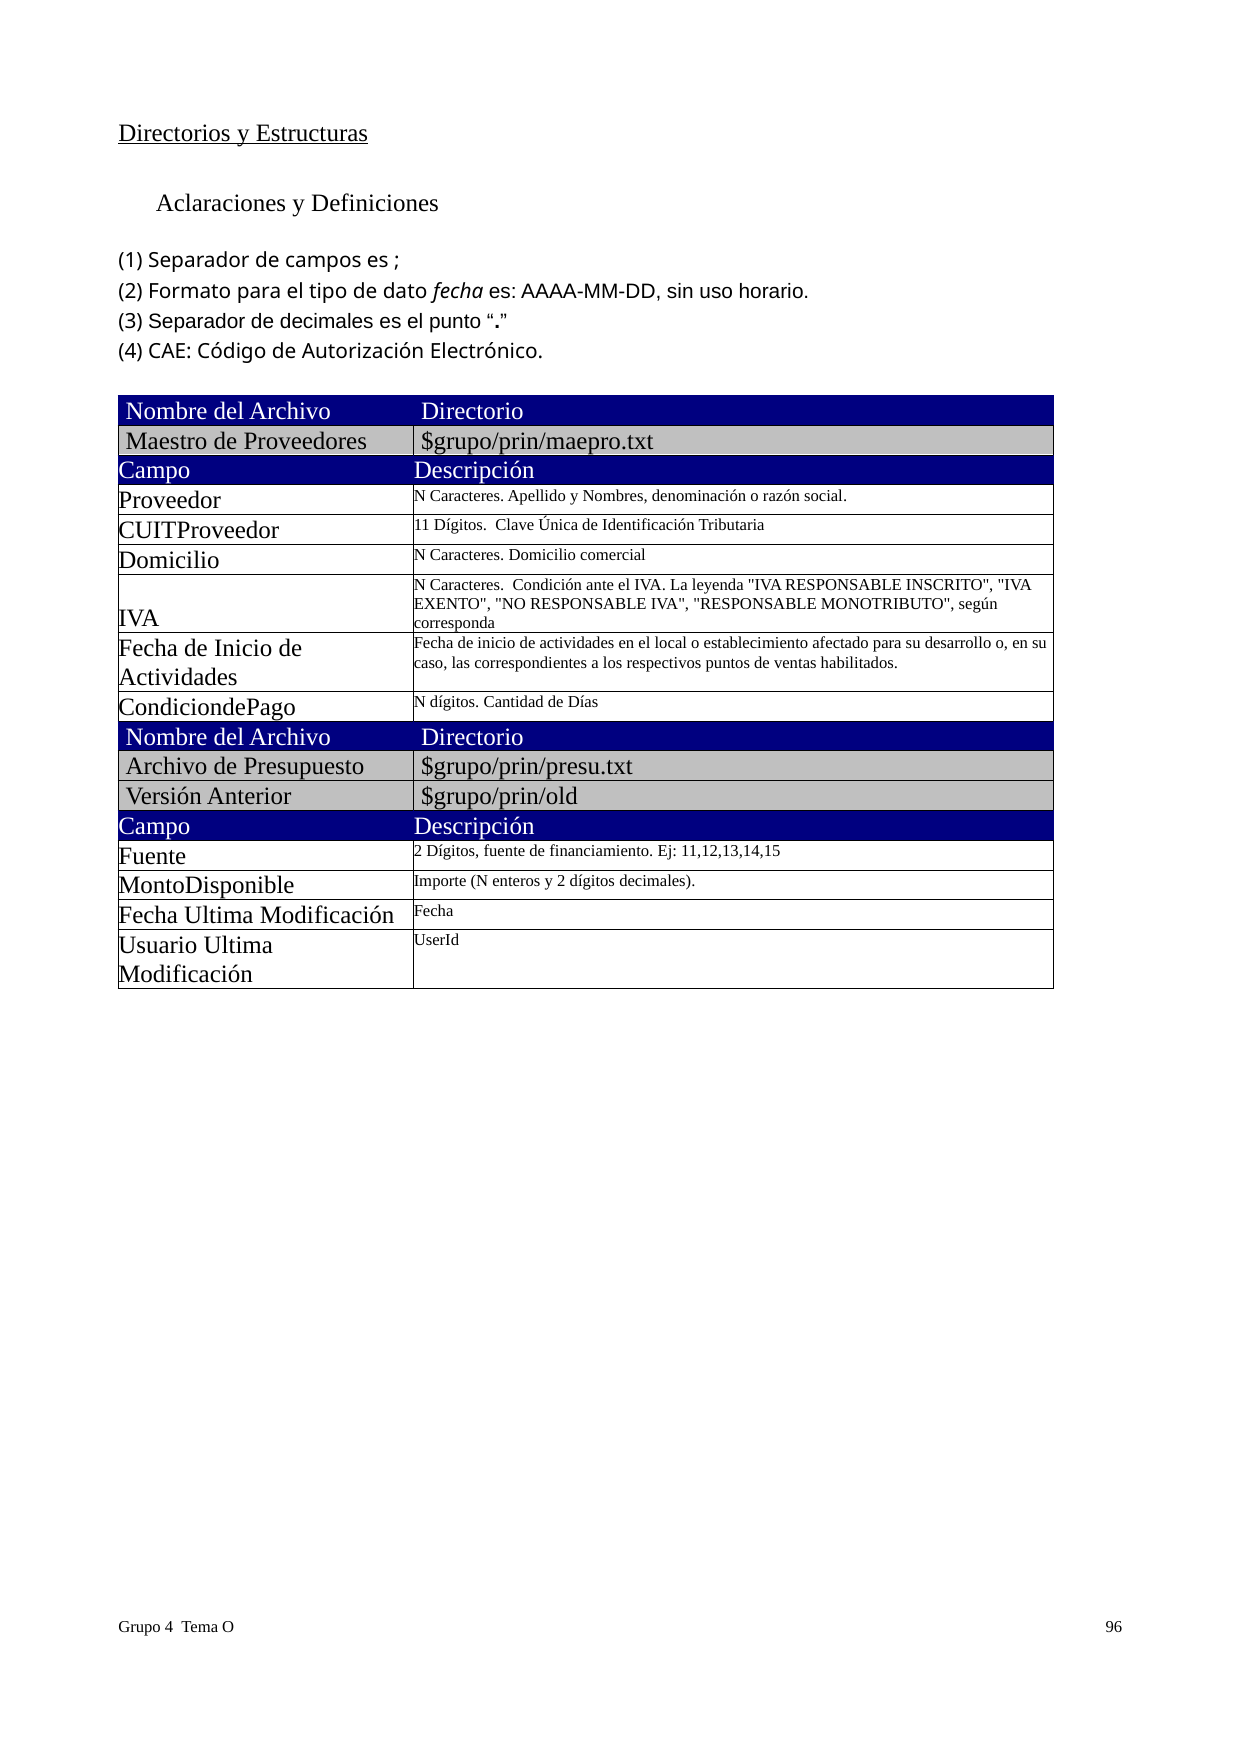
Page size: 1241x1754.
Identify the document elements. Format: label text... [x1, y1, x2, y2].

table_cell Domicilio [119, 545, 413, 574]
table_header Directorio [414, 396, 1053, 425]
table_cell N Caracteres. Domicilio comercial [414, 545, 1053, 574]
table_cell CondiciondePago [119, 692, 413, 721]
text Aclaraciones y Definiciones [156, 188, 1122, 217]
table_cell Proveedor [119, 485, 413, 514]
table_cell Maestro de Proveedores [119, 426, 413, 454]
table_cell $grupo/prin/maepro.txt [414, 426, 1053, 454]
table_cell Fecha Ultima Modificación [119, 900, 413, 929]
table_cell UserId [414, 930, 1053, 988]
table_cell Descripción [414, 456, 1053, 484]
table_cell $grupo/prin/presu.txt [414, 751, 1053, 780]
table_cell Usuario Ultima Modificación [119, 930, 413, 988]
table_cell Campo [119, 811, 413, 840]
table_cell N Caracteres. Condición ante el IVA. La leyenda "IVA RESPONSABLE INSCRITO", "IVA EXENTO", "NO RESPONSABLE IVA", "RESPONSABLE MONOTRIBUTO", según corresponda [414, 575, 1053, 632]
table_cell N dígitos. Cantidad de Días [414, 692, 1053, 721]
table_cell $grupo/prin/old [414, 781, 1053, 810]
table_cell 2 Dígitos, fuente de financiamiento. Ej: 11,12,13,14,15 [414, 841, 1053, 869]
text (4) CAE: Código de Autorización Electrónico. [118, 336, 1122, 364]
table_header Nombre del Archivo [119, 396, 413, 425]
text Directorios y Estructuras [118, 118, 1122, 147]
table_cell Fuente [119, 841, 413, 869]
table_cell Fecha de inicio de actividades en el local o establecimiento afectado para su desarrollo o, en su caso, las correspondientes a los respectivos puntos de ventas habilitados. [414, 633, 1053, 691]
table_cell N Caracteres. Apellido y Nombres, denominación o razón social. [414, 485, 1053, 514]
table_cell Descripción [414, 811, 1053, 840]
text (2) Formato para el tipo de dato fecha es: AAAA-MM-DD, sin uso horario. [118, 276, 1122, 304]
table_cell MontoDisponible [119, 871, 413, 899]
table_cell Archivo de Presupuesto [119, 751, 413, 780]
table_cell Nombre del Archivo [119, 722, 413, 750]
table_cell 11 Dígitos. Clave Única de Identificación Tributaria [414, 515, 1053, 544]
table_cell Campo [119, 456, 413, 484]
table_cell IVA [119, 575, 413, 632]
table_cell Fecha [414, 900, 1053, 929]
table_cell Fecha de Inicio de Actividades [119, 633, 413, 691]
text (3) Separador de decimales es el punto “.” [118, 306, 1122, 334]
table_cell Versión Anterior [119, 781, 413, 810]
table_cell Importe (N enteros y 2 dígitos decimales). [414, 871, 1053, 899]
table_cell Directorio [414, 722, 1053, 750]
table_cell CUITProveedor [119, 515, 413, 544]
text (1) Separador de campos es ; [118, 246, 1122, 274]
